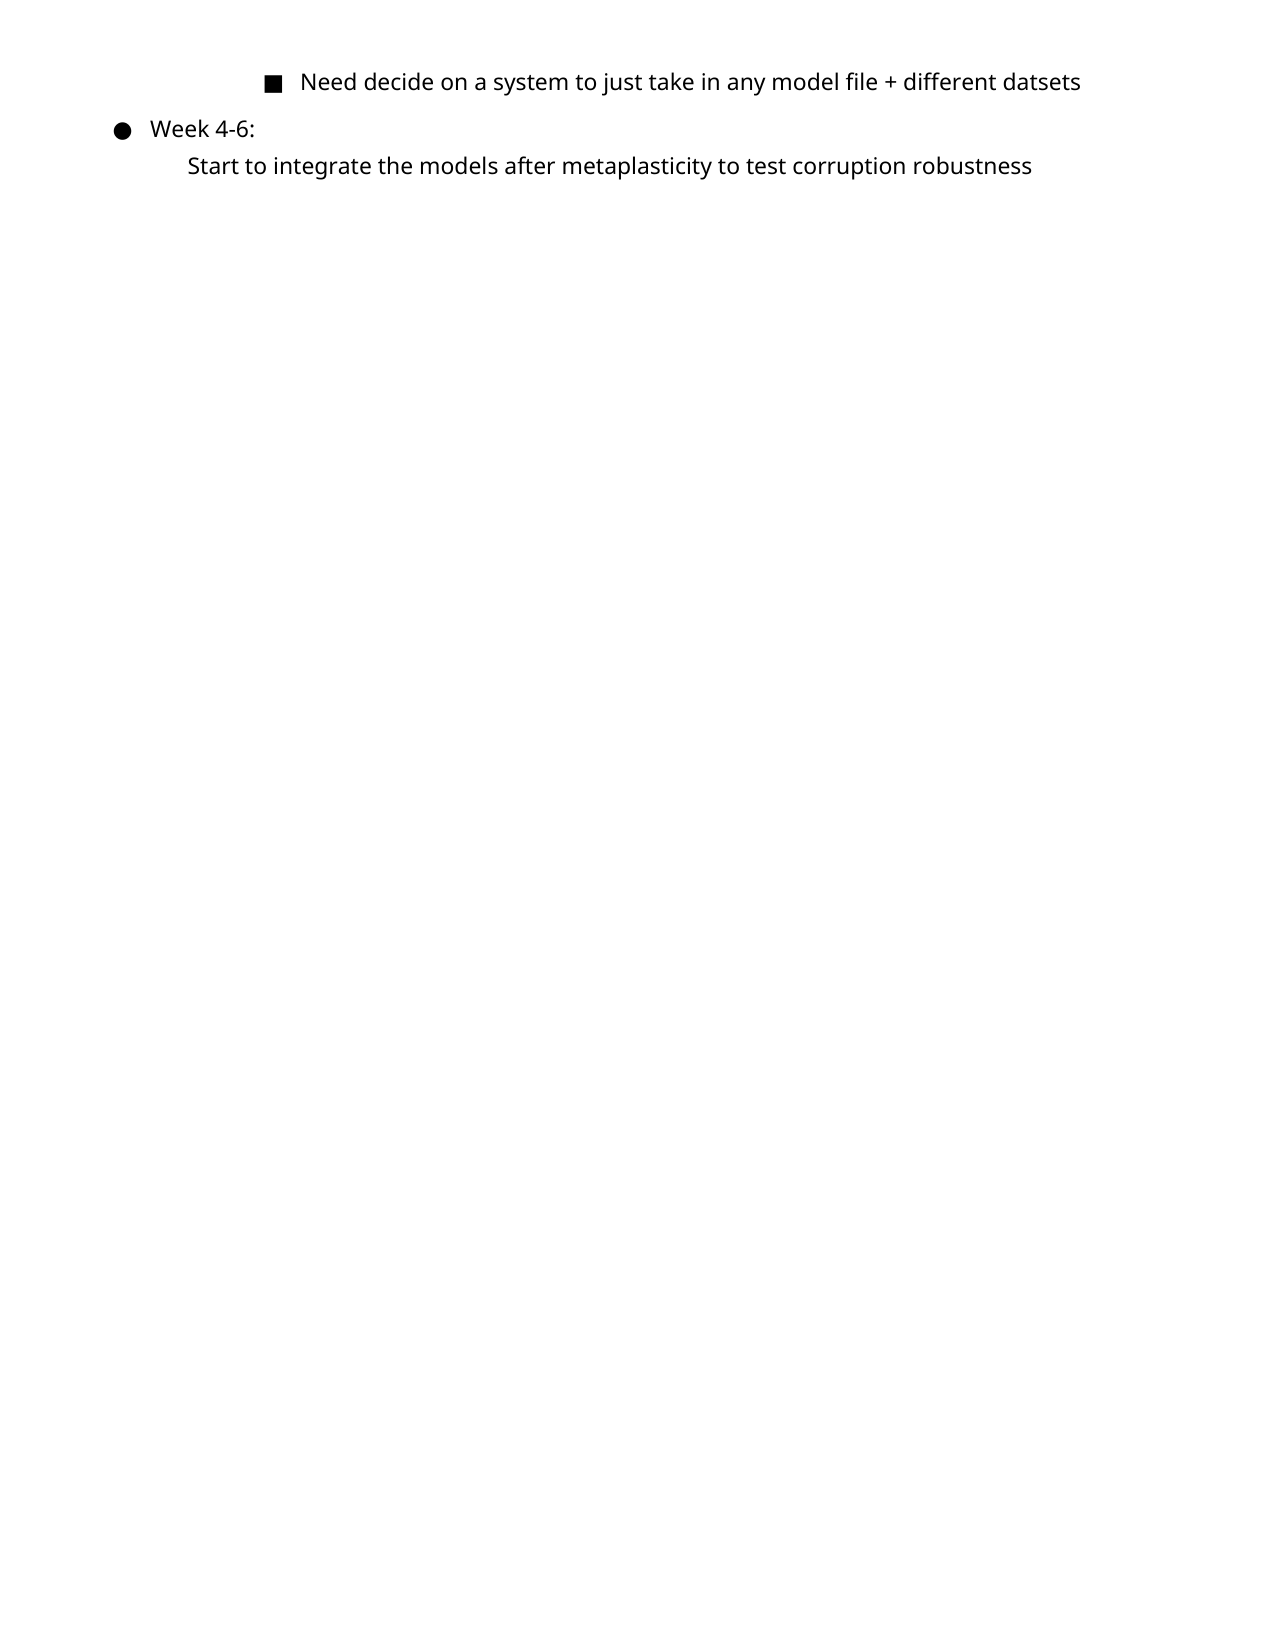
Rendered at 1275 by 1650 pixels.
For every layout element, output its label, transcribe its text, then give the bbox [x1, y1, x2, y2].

list Need decide on a system to just take in any model file + different datsets [262, 56, 1200, 103]
list Week 4-6: [112, 103, 1200, 150]
list Start to integrate the models after metaplasticity to test corruption robustness [187, 150, 1200, 181]
